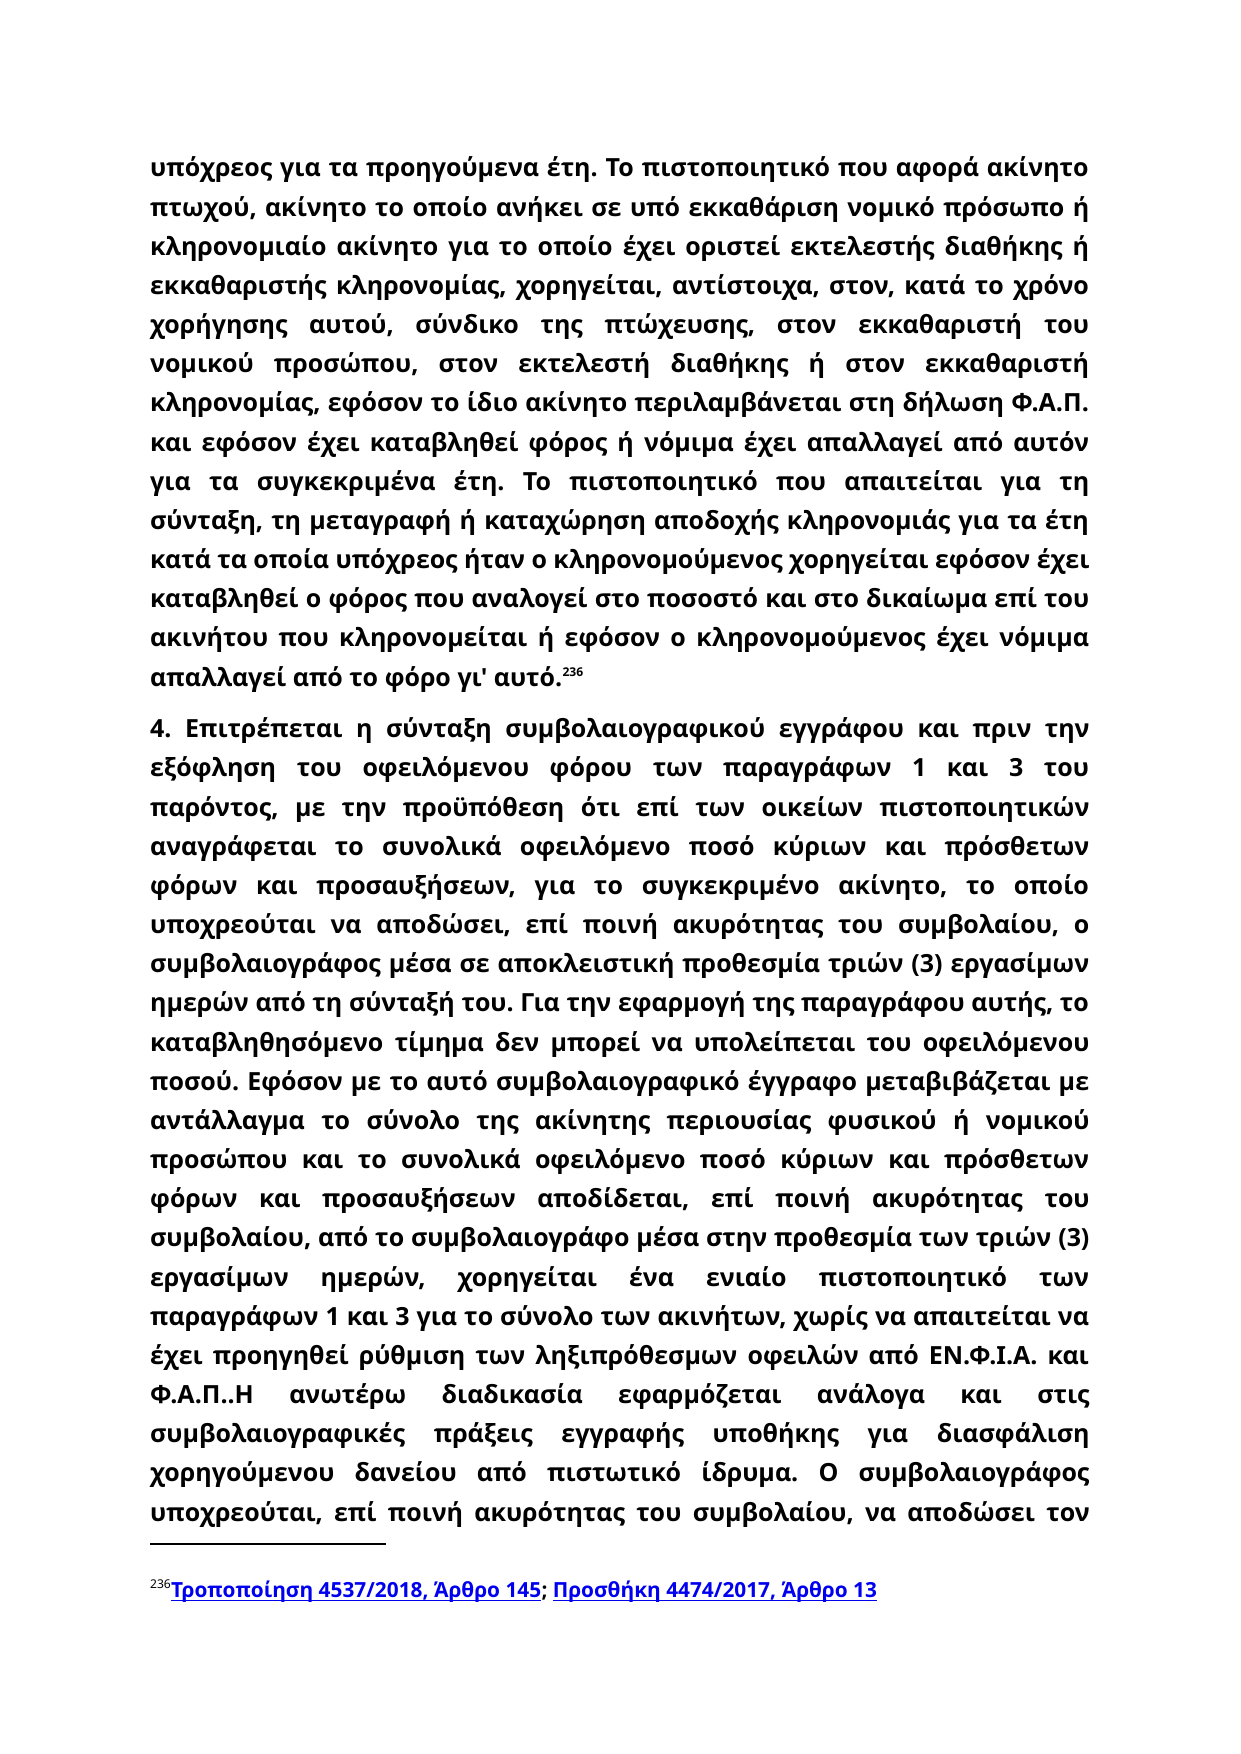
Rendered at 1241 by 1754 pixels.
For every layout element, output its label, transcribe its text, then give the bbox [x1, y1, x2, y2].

text 4. Επιτρέπεται η σύνταξη συμβολαιογραφικού εγγράφου και πριν την εξόφληση του οφειλόμενου φόρου των παραγράφων 1 και 3 του παρόντος, με την προϋπόθεση ότι επί των οικείων πιστοποιητικών αναγράφεται το συνολικά οφειλόμενο ποσό κύριων και πρόσθετων φόρων και προσαυξήσεων, για το συγκεκριμένο ακίνητο, το οποίο υποχρεούται να αποδώσει, επί ποινή ακυρότητας του συμβολαίου, ο συμβολαιογράφος μέσα σε αποκλειστική προθεσμία τριών (3) εργασίμων ημερών από τη σύνταξή του. Για την εφαρμογή της παραγράφου αυτής, το καταβληθησόμενο τίμημα δεν μπορεί να υπολείπεται του οφειλόμενου ποσού. Εφόσον με το αυτό συμβολαιογραφικό έγγραφο μεταβιβάζεται με αντάλλαγμα το σύνολο της ακίνητης περιουσίας φυσικού ή νομικού προσώπου και το συνολικά οφειλόμενο ποσό κύριων και πρόσθετων φόρων και προσαυξήσεων αποδίδεται, επί ποινή ακυρότητας του συμβολαίου, από το συμβολαιογράφο μέσα στην προθεσμία των τριών (3) εργασίμων ημερών, χορηγείται ένα ενιαίο πιστοποιητικό των παραγράφων 1 και 3 για το σύνολο των ακινήτων, χωρίς να απαιτείται να έχει προηγηθεί ρύθμιση των ληξιπρόθεσμων οφειλών από ΕΝ.Φ.Ι.Α. και Φ.Α.Π..Η ανωτέρω διαδικασία εφαρμόζεται ανάλογα και στις συμβολαιογραφικές πράξεις εγγραφής υποθήκης για διασφάλιση χορηγούμενου δανείου από πιστωτικό ίδρυμα. Ο συμβολαιογράφος υποχρεούται, επί ποινή ακυρότητας του συμβολαίου, να αποδώσει τον [150, 711, 1090, 1528]
text Τροποποίηση 4537/2018, Άρθρο 145; Προσθήκη 4474/2017, Άρθρο 13 [150, 1576, 1090, 1604]
text υπόχρεος για τα προηγούμενα έτη. Το πιστοποιητικό που αφορά ακίνητο πτωχού, ακίνητο το οποίο ανήκει σε υπό εκκαθάριση νομικό πρόσωπο ή κληρονομιαίο ακίνητο για το οποίο έχει οριστεί εκτελεστής διαθήκης ή εκκαθαριστής κληρονομίας, χορηγείται, αντίστοιχα, στον, κατά το χρόνο χορήγησης αυτού, σύνδικο της πτώχευσης, στον εκκαθαριστή του νομικού προσώπου, στον εκτελεστή διαθήκης ή στον εκκαθαριστή κληρονομίας, εφόσον το ίδιο ακίνητο περιλαμβάνεται στη δήλωση Φ.Α.Π. και εφόσον έχει καταβληθεί φόρος ή νόμιμα έχει απαλλαγεί από αυτόν για τα συγκεκριμένα έτη. Το πιστοποιητικό που απαιτείται για τη σύνταξη, τη μεταγραφή ή καταχώρηση αποδοχής κληρονομιάς για τα έτη κατά τα οποία υπόχρεος ήταν ο κληρονομούμενος χορηγείται εφόσον έχει καταβληθεί ο φόρος που αναλογεί στο ποσοστό και στο δικαίωμα επί του ακινήτου που κληρονομείται ή εφόσον ο κληρονομούμενος έχει νόμιμα απαλλαγεί από το φόρο γι' αυτό. [150, 150, 1090, 693]
